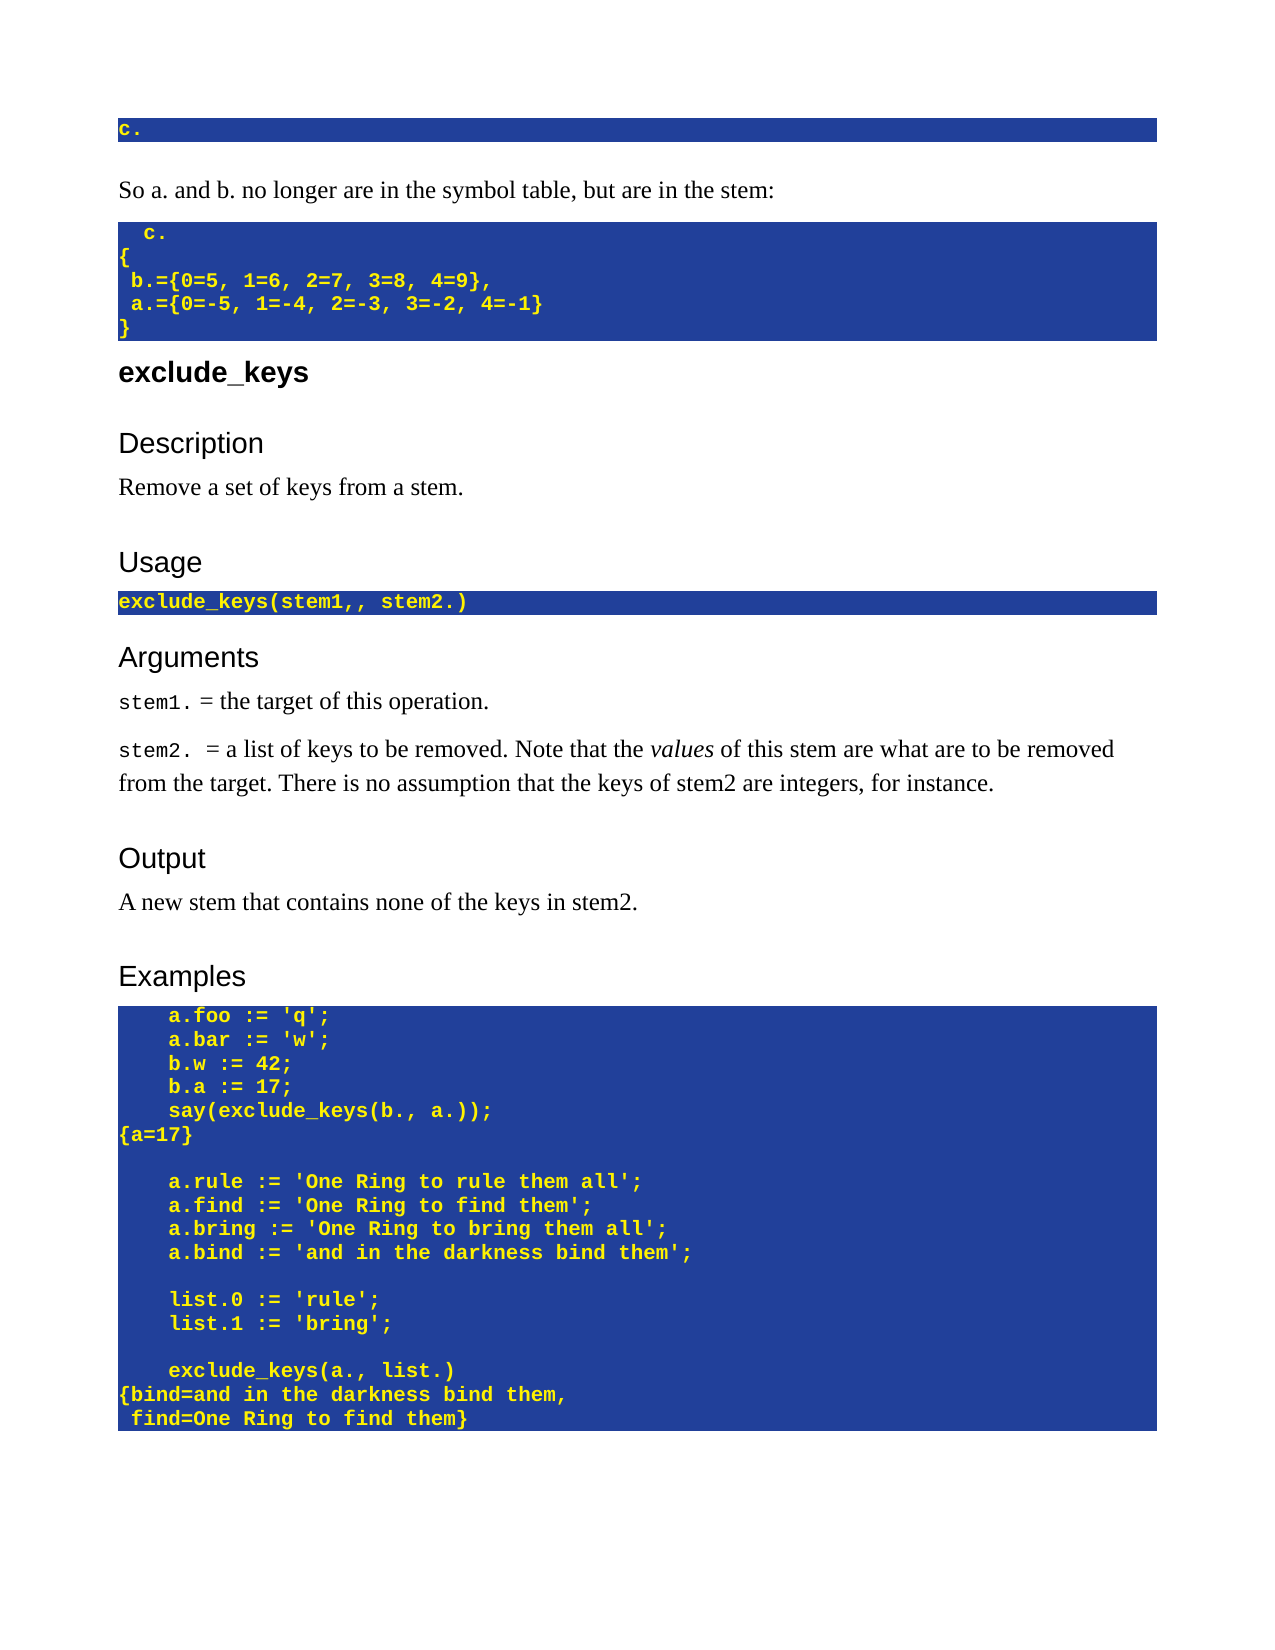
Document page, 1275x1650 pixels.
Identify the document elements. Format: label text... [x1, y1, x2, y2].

text a.foo := 'q'; [118, 1006, 1157, 1029]
text a.={0=-5, 1=-4, 2=-3, 3=-2, 4=-1} [118, 293, 1157, 317]
subtitle Arguments [118, 640, 1157, 673]
text {bind=and in the darkness bind them, [118, 1384, 1157, 1407]
text a.rule := 'One Ring to rule them all'; [118, 1171, 1157, 1195]
text exclude_keys(a., list.) [118, 1360, 1157, 1384]
subtitle Usage [118, 545, 1157, 579]
text c. [118, 222, 1157, 246]
subtitle Examples [118, 959, 1157, 993]
text b.a := 17; [118, 1076, 1157, 1100]
text A new stem that contains none of the keys in stem2. [118, 887, 1157, 916]
text a.bind := 'and in the darkness bind them'; [118, 1242, 1157, 1266]
text say(exclude_keys(b., a.)); [118, 1100, 1157, 1124]
text { [118, 246, 1157, 270]
text find=One Ring to find them} [118, 1407, 1157, 1431]
text b.={0=5, 1=6, 2=7, 3=8, 4=9}, [118, 270, 1157, 293]
text Remove a set of keys from a stem. [118, 472, 1157, 501]
text list.1 := 'bring'; [118, 1313, 1157, 1337]
text list.0 := 'rule'; [118, 1289, 1157, 1313]
text a.bring := 'One Ring to bring them all'; [118, 1218, 1157, 1242]
text } [118, 317, 1157, 341]
subtitle Output [118, 841, 1157, 874]
text exclude_keys(stem1,, stem2.) [118, 591, 1157, 615]
subtitle Description [118, 426, 1157, 460]
text b.w := 42; [118, 1053, 1157, 1076]
text stem1. = the target of this operation. [118, 686, 1157, 715]
text So a. and b. no longer are in the symbol table, but are in the stem: [118, 142, 1157, 203]
text a.find := 'One Ring to find them'; [118, 1195, 1157, 1218]
text {a=17} [118, 1124, 1157, 1147]
subtitle exclude_keys [118, 355, 1157, 389]
text stem2. = a list of keys to be removed. Note that the values of this stem are what are to be removed from the target. There is no assumption that the keys of stem2 are integers, for instance. [118, 734, 1157, 797]
text a.bar := 'w'; [118, 1029, 1157, 1053]
text c. [118, 118, 1157, 142]
